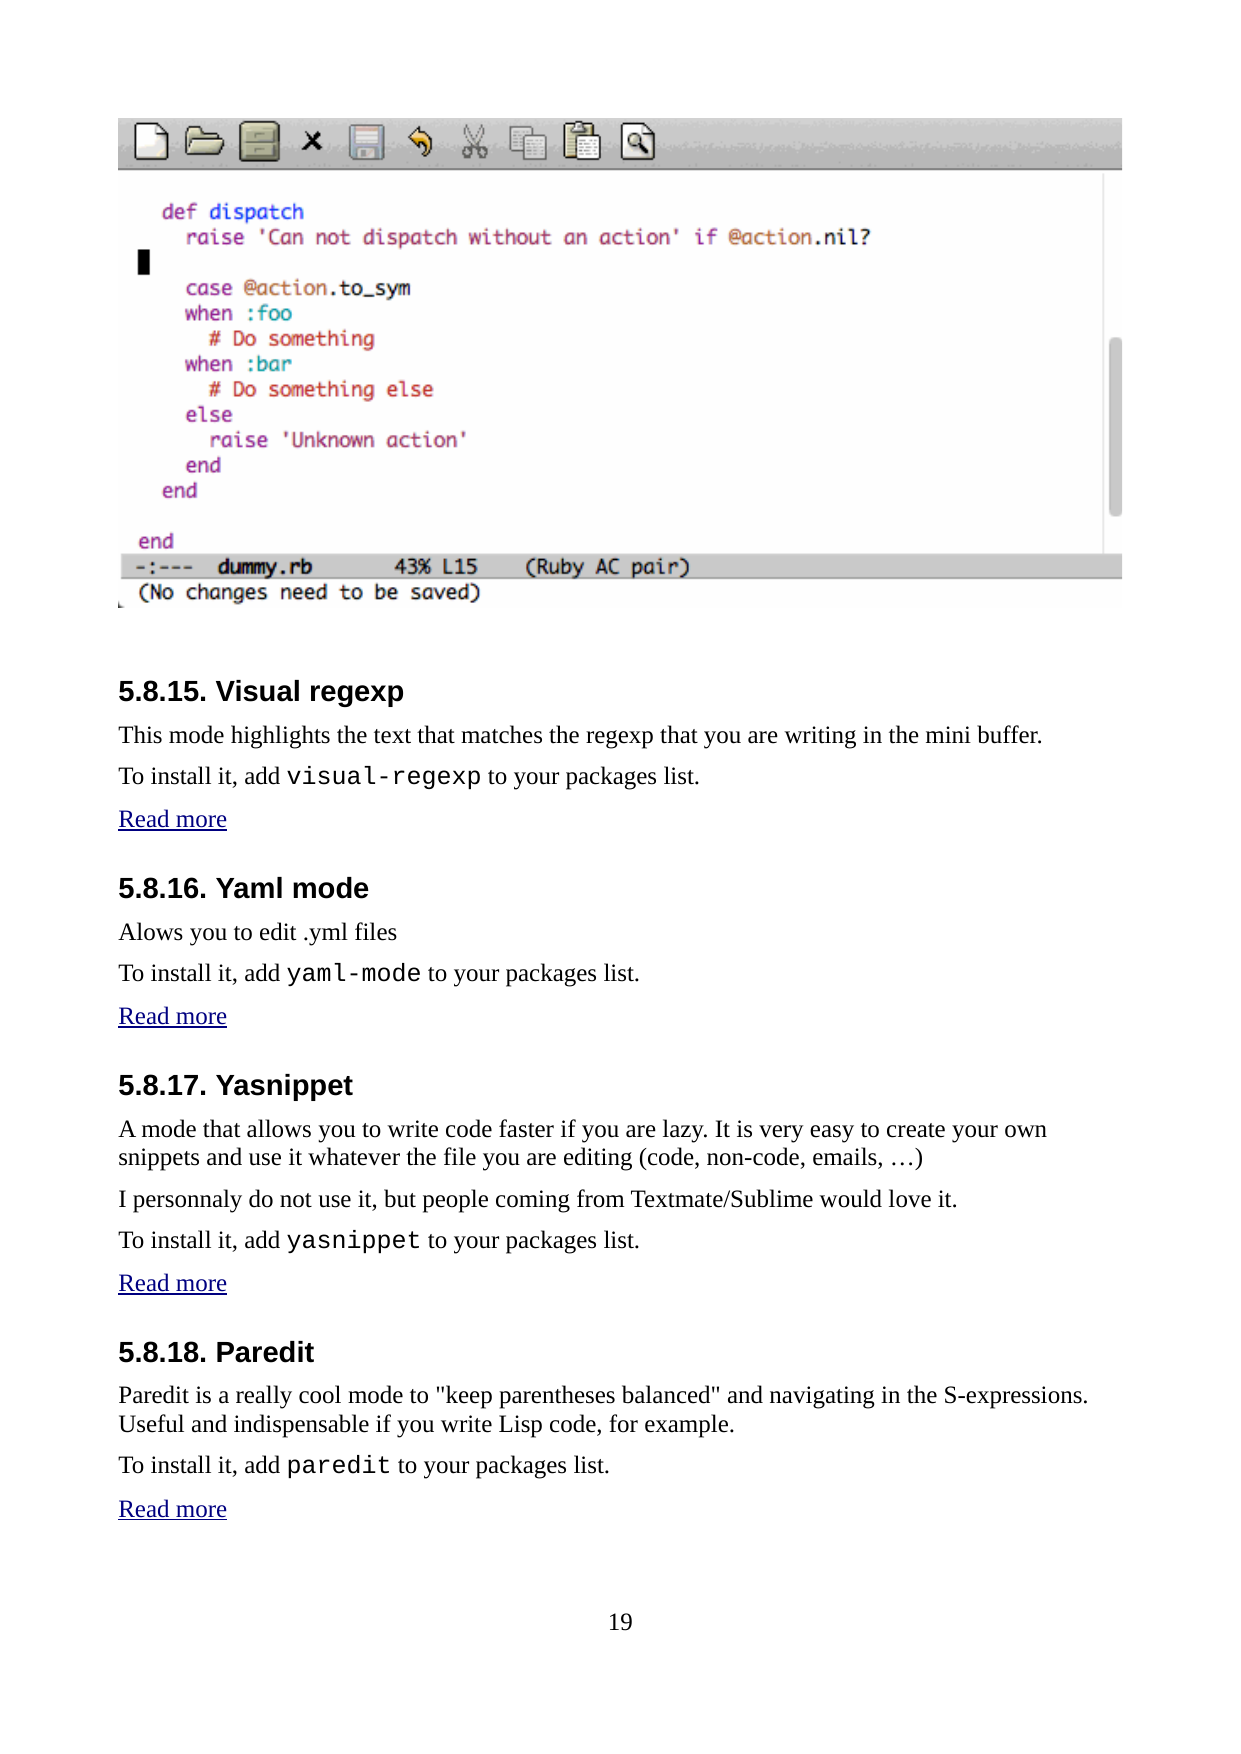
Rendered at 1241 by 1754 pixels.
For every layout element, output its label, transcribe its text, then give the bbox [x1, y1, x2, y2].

subtitle Yaml mode [118, 871, 1122, 904]
text A mode that allows you to write code faster if you are lazy. It is very easy to create your own snippets and use it whatever the file you are editing (code, non-code, emails, …) [118, 1114, 1122, 1171]
subtitle Paredit [118, 1334, 1122, 1368]
subtitle Visual regexp [118, 674, 1122, 707]
text To install it, add yasnippet to your packages list. [118, 1225, 1122, 1256]
text To install it, add yaml-mode to your packages list. [118, 958, 1122, 989]
text Alows you to edit .yml files [118, 917, 1122, 946]
text Read more [118, 1001, 1122, 1030]
text Paredit is a really cool mode to "keep parentheses balanced" and navigating in the S-expressions. Useful and indispensable if you write Lisp code, for example. [118, 1381, 1122, 1438]
subtitle Yasnippet [118, 1068, 1122, 1101]
text To install it, add visual-regexp to your packages list. [118, 761, 1122, 792]
text Read more [118, 804, 1122, 833]
text I personnaly do not use it, but people coming from Textmate/Sublime would love it. [118, 1184, 1122, 1212]
text To install it, add paredit to your packages list. [118, 1451, 1122, 1481]
text This mode highlights the text that matches the regexp that you are writing in the mini buffer. [118, 720, 1122, 749]
text Read more [118, 1268, 1122, 1297]
text Read more [118, 1494, 1122, 1523]
